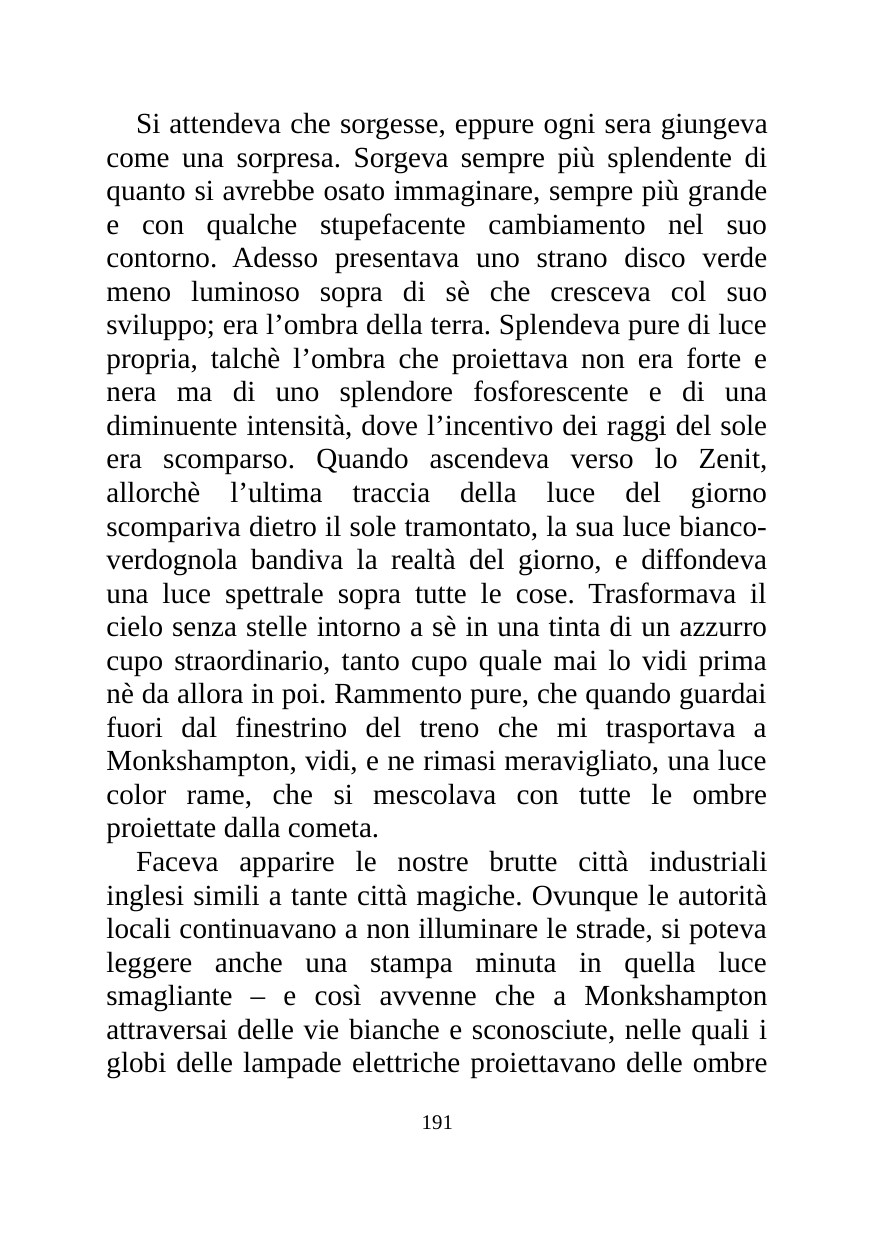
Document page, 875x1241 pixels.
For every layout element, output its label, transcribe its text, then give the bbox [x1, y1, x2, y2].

text Si attendeva che sorgesse, eppure ogni sera giungeva come una sorpresa. Sorgeva sempre più splendente di quanto si avrebbe osato immaginare, sempre più grande e con qualche stupefacente cambiamento nel suo contorno. Adesso presentava uno strano disco verde meno luminoso sopra di sè che cresceva col suo sviluppo; era l’ombra della terra. Splendeva pure di luce propria, talchè l’ombra che proiettava non era forte e nera ma di uno splendore fosforescente e di una diminuente intensità, dove l’incentivo dei raggi del sole era scomparso. Quando ascendeva verso lo Zenit, allorchè l’ultima traccia della luce del giorno scompariva dietro il sole tramontato, la sua luce bianco-verdognola bandiva la realtà del giorno, e diffondeva una luce spettrale sopra tutte le cose. Trasformava il cielo senza stelle intorno a sè in una tinta di un azzurro cupo straordinario, tanto cupo quale mai lo vidi prima nè da allora in poi. Rammento pure, che quando guardai fuori dal finestrino del treno che mi trasportava a Monkshampton, vidi, e ne rimasi meravigliato, una luce color rame, che si mescolava con tutte le ombre proiettate dalla cometa. [106, 106, 768, 844]
text Faceva apparire le nostre brutte città industriali inglesi simili a tante città magiche. Ovunque le autorità locali continuavano a non illuminare le strade, si poteva leggere anche una stampa minuta in quella luce smagliante – e così avvenne che a Monkshampton attraversai delle vie bianche e sconosciute, nelle quali i globi delle lampade elettriche proiettavano delle ombre [106, 844, 768, 1079]
